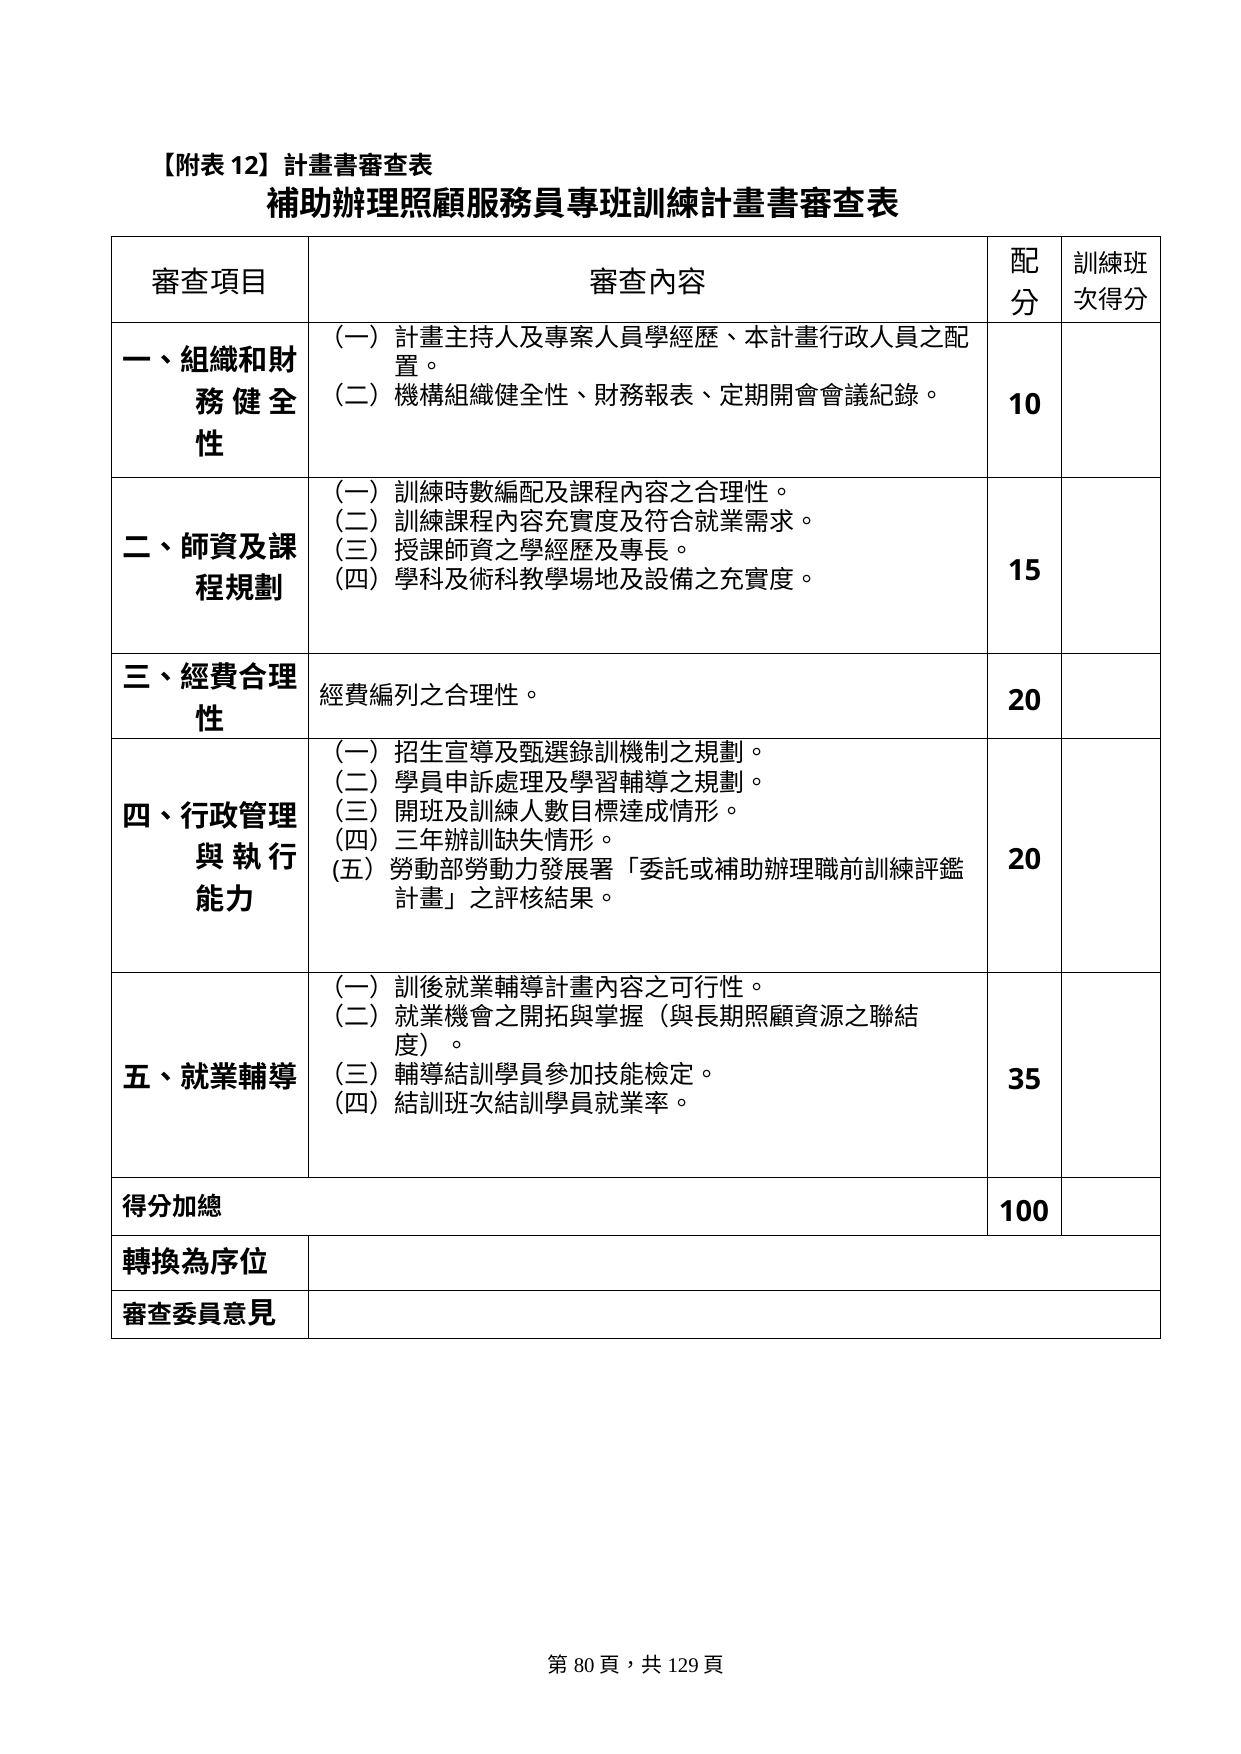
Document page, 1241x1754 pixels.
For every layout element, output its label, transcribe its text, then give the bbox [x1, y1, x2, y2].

table_header 審查內容 [309, 237, 987, 322]
table_header 審查項目 [112, 237, 308, 322]
table_cell 三、經費合理性 [112, 654, 308, 737]
table_cell 15 [988, 478, 1061, 653]
table_cell 二、師資及課程規劃 [112, 478, 308, 653]
table_cell 轉換為序位 [112, 1236, 308, 1290]
table_cell 35 [988, 973, 1061, 1177]
table_cell 10 [988, 323, 1061, 477]
table_header 配分 [988, 237, 1061, 322]
table_cell 得分加總 [112, 1178, 987, 1235]
table_cell [309, 1291, 1160, 1338]
table_cell 100 [988, 1178, 1061, 1235]
table_cell 四、行政管理與執行能力 [112, 739, 308, 972]
table_cell [309, 1236, 1160, 1290]
table_cell 20 [988, 739, 1061, 972]
table_cell [1062, 323, 1160, 477]
table_cell （一）招生宣導及甄選錄訓機制之規劃。 （二）學員申訴處理及學習輔導之規劃。 （三）開班及訓練人數目標達成情形。 （四）三年辦訓缺失情形。 (五）勞動部勞動力發展署「委託或補助辦理職前訓練評鑑計畫」之評核結果。 [309, 739, 987, 972]
table_cell [1062, 1178, 1160, 1235]
table_cell [1062, 739, 1160, 972]
table_cell [1062, 478, 1160, 653]
table_cell [1062, 973, 1160, 1177]
table_cell （一）計畫主持人及專案人員學經歷、本計畫行政人員之配置。 （二）機構組織健全性、財務報表、定期開會會議紀錄。 [309, 323, 987, 477]
table_cell 五、就業輔導 [112, 973, 308, 1177]
table_cell 審查委員意見 [112, 1291, 308, 1338]
table_cell （一）訓練時數編配及課程內容之合理性。 （二）訓練課程內容充實度及符合就業需求。 （三）授課師資之學經歷及專長。 （四）學科及術科教學場地及設備之充實度。 [309, 478, 987, 653]
subtitle 【附表12】計畫書審查表 [150, 146, 1122, 182]
table_cell （一）訓後就業輔導計畫內容之可行性。 （二）就業機會之開拓與掌握（與長期照顧資源之聯結度）。 （三）輔導結訓學員參加技能檢定。 （四）結訓班次結訓學員就業率。 [309, 973, 987, 1177]
table_cell [1062, 654, 1160, 737]
table_cell 一、組織和財務健全性 [112, 323, 308, 477]
subtitle 補助辦理照顧服務員專班訓練計畫書審查表 [197, 182, 1122, 224]
table_cell 經費編列之合理性。 [309, 654, 987, 737]
table_cell 20 [988, 654, 1061, 737]
table_header 訓練班次得分 [1062, 237, 1160, 322]
